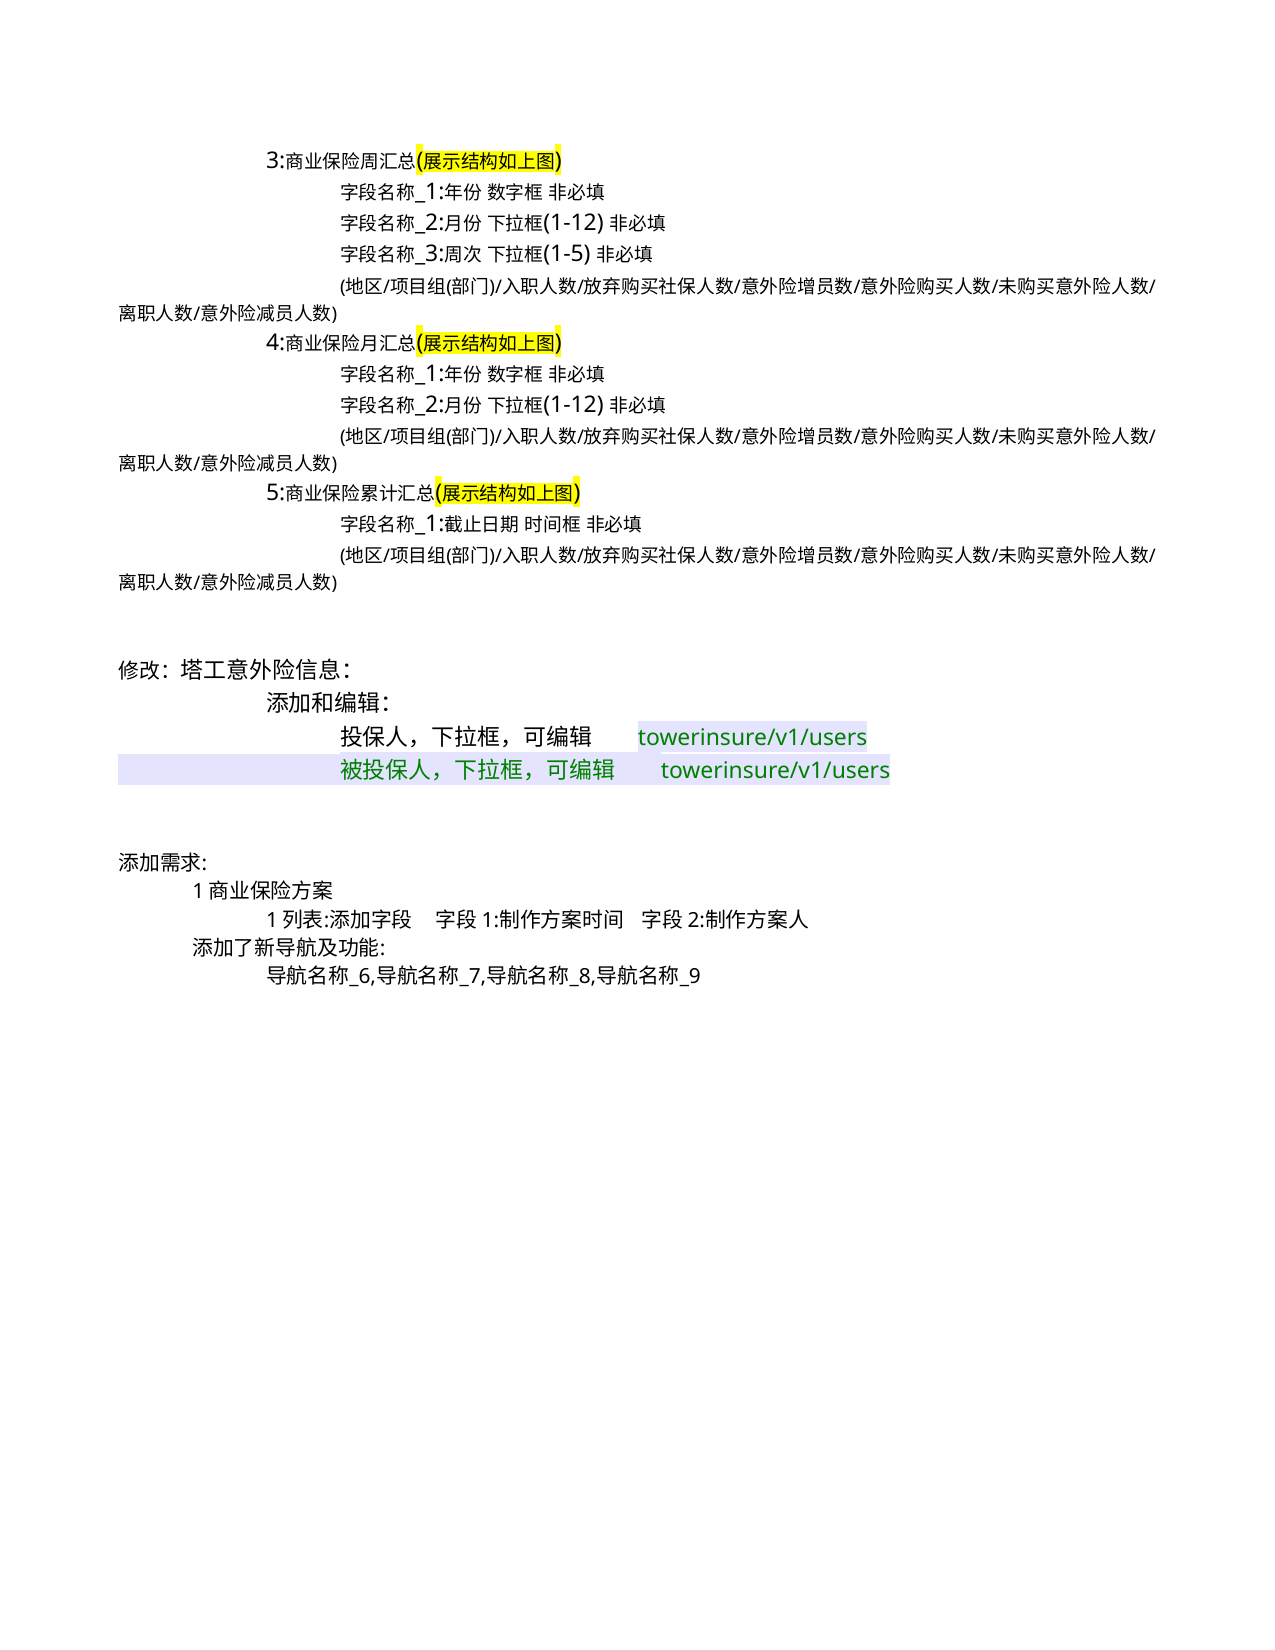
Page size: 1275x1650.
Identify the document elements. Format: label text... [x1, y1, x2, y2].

text 字段名称_3:周次 下拉框(1-5) 非必填 [118, 237, 1157, 269]
text 4:商业保险月汇总(展示结构如上图) [118, 325, 1157, 357]
text (地区/项目组(部门)/入职人数/放弃购买社保人数/意外险增员数/意外险购买人数/未购买意外险人数/离职人数/意外险减员人数) [118, 269, 1157, 325]
text 投保人，下拉框，可编辑 towerinsure/v1/users [118, 719, 1157, 752]
text 1商业保险方案 [118, 876, 1157, 905]
text 修改：塔工意外险信息： [118, 652, 1157, 685]
text 被投保人，下拉框，可编辑 towerinsure/v1/users [118, 752, 1157, 785]
text 添加和编辑： [118, 685, 1157, 719]
text 3:商业保险周汇总(展示结构如上图) [118, 144, 1157, 175]
text 字段名称_2:月份 下拉框(1-12) 非必填 [118, 388, 1157, 419]
text (地区/项目组(部门)/入职人数/放弃购买社保人数/意外险增员数/意外险购买人数/未购买意外险人数/离职人数/意外险减员人数) [118, 538, 1157, 595]
text 1列表:添加字段 字段1:制作方案时间 字段2:制作方案人 [118, 905, 1157, 933]
text 添加了新导航及功能: [118, 933, 1157, 962]
text 字段名称_2:月份 下拉框(1-12) 非必填 [118, 206, 1157, 237]
text 5:商业保险累计汇总(展示结构如上图) [118, 476, 1157, 507]
text 字段名称_1:年份 数字框 非必填 [118, 357, 1157, 388]
text 添加需求: [118, 848, 1157, 876]
text 导航名称_6,导航名称_7,导航名称_8,导航名称_9 [118, 962, 1157, 990]
text 字段名称_1:年份 数字框 非必填 [118, 175, 1157, 206]
text (地区/项目组(部门)/入职人数/放弃购买社保人数/意外险增员数/意外险购买人数/未购买意外险人数/离职人数/意外险减员人数) [118, 419, 1157, 476]
text 字段名称_1:截止日期 时间框 非必填 [118, 507, 1157, 538]
